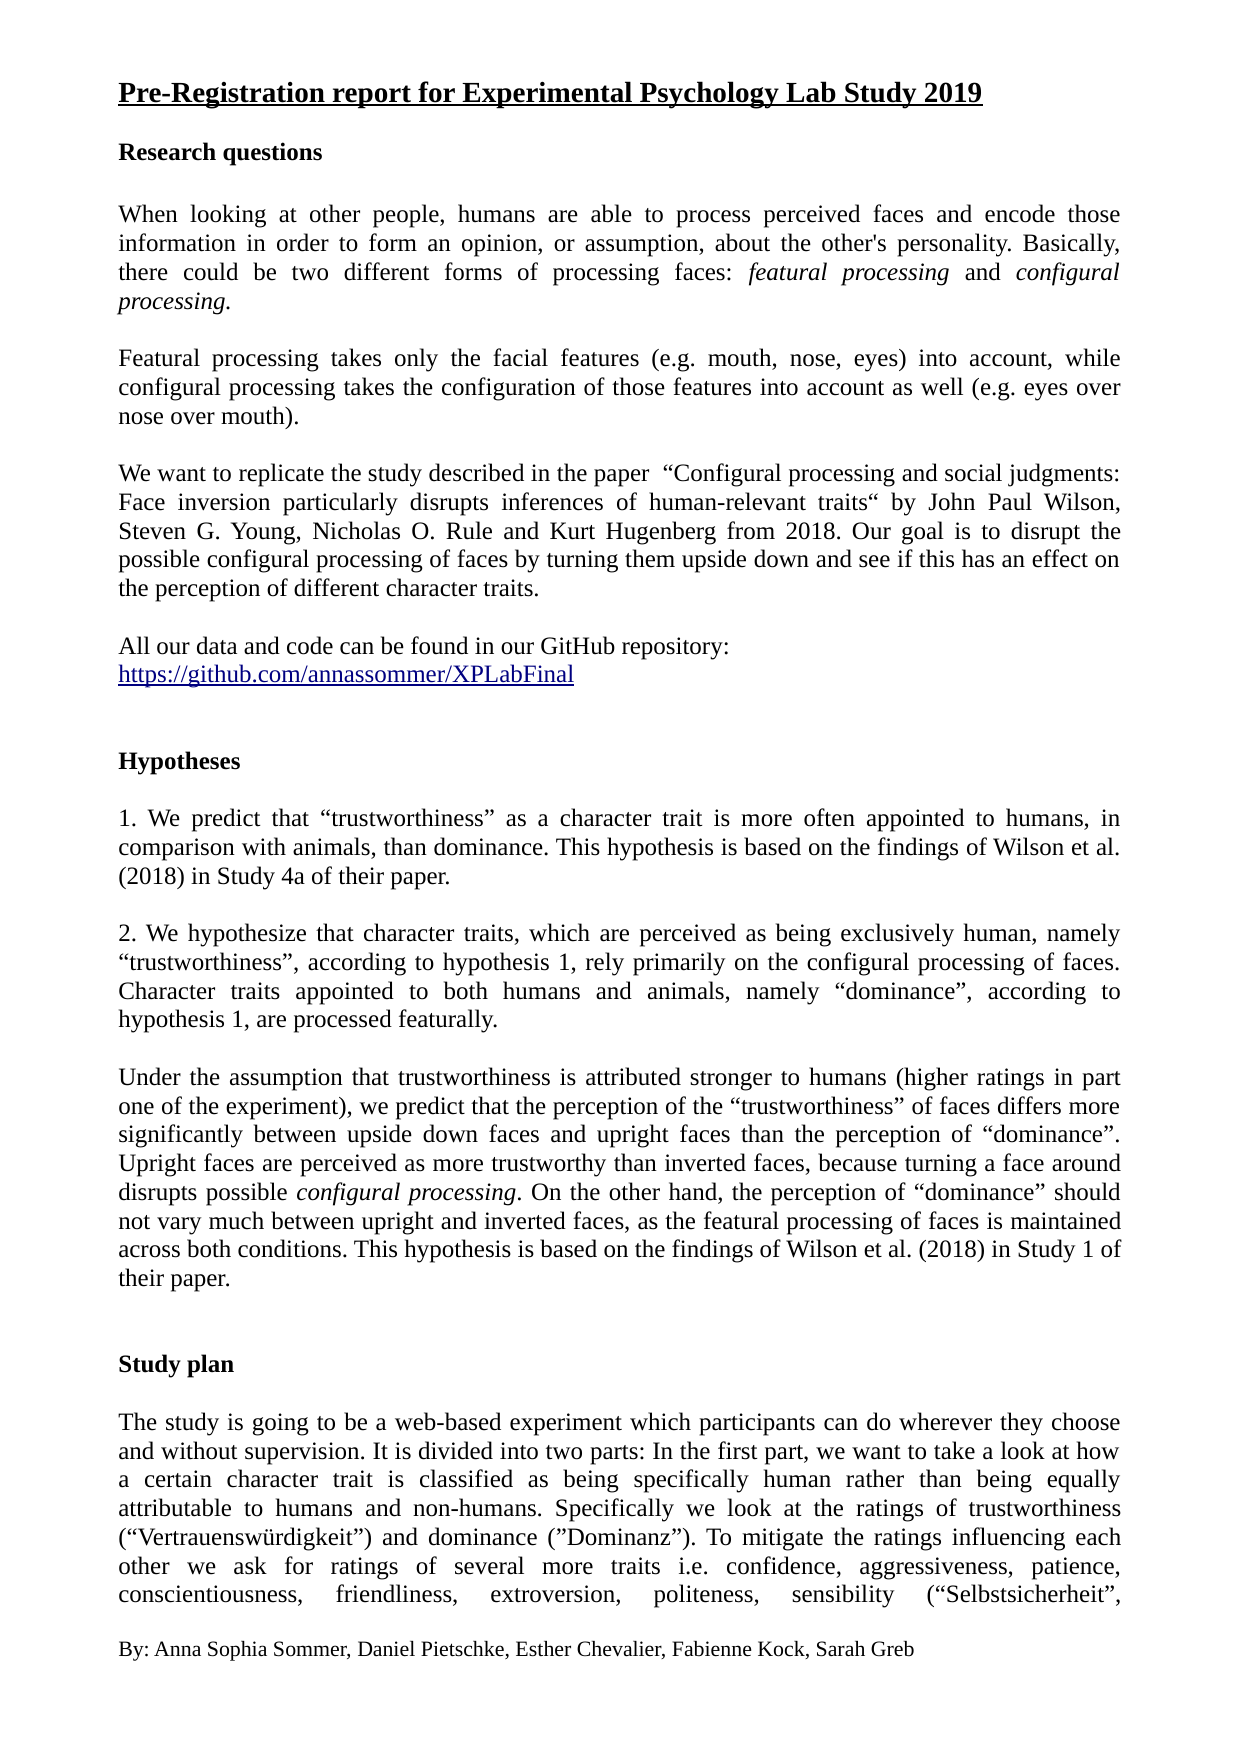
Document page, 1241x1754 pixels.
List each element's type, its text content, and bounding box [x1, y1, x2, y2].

text Under the assumption that trustworthiness is attributed stronger to humans (higher ratings in part one of the experiment), we predict that the perception of the “trustworthiness” of faces differs more significantly between upside down faces and upright faces than the perception of “dominance”. Upright faces are perceived as more trustworthy than inverted faces, because turning a face around disrupts possible configural processing. On the other hand, the perception of “dominance” should not vary much between upright and inverted faces, as the featural processing of faces is maintained across both conditions. This hypothesis is based on the findings of Wilson et al. (2018) in Study 1 of their paper. [118, 1062, 1122, 1292]
text Study plan [118, 1349, 1122, 1378]
text We want to replicate the study described in the paper “Configural processing and social judgments: Face inversion particularly disrupts inferences of human-relevant traits“ by John Paul Wilson, Steven G. Young, Nicholas O. Rule and Kurt Hugenberg from 2018. Our goal is to disrupt the possible configural processing of faces by turning them upside down and see if this has an effect on the perception of different character traits. [118, 458, 1122, 602]
text https://github.com/annassommer/XPLabFinal [118, 659, 1122, 688]
text When looking at other people, humans are able to process perceived faces and encode those information in order to form an opinion, or assumption, about the other's personality. Basically, there could be two different forms of processing faces: featural processing and configural processing. [118, 199, 1122, 314]
text Featural processing takes only the facial features (e.g. mouth, nose, eyes) into account, while configural processing takes the configuration of those features into account as well (e.g. eyes over nose over mouth). [118, 343, 1122, 429]
text Pre-Registration report for Experimental Psychology Lab Study 2019 [118, 75, 1122, 108]
text The study is going to be a web-based experiment which participants can do wherever they choose and without supervision. It is divided into two parts: In the first part, we want to take a look at how a certain character trait is classified as being specifically human rather than being equally attributable to humans and non-humans. Specifically we look at the ratings of trustworthiness (“Vertrauenswürdigkeit”) and dominance (”Dominanz”). To mitigate the ratings influencing each other we ask for ratings of several more traits i.e. confidence, aggressiveness, patience, conscientiousness, friendliness, extroversion, politeness, sensibility (“Selbstsicherheit”, [118, 1407, 1122, 1608]
text All our data and code can be found in our GitHub repository: [118, 631, 1122, 659]
text 1. We predict that “trustworthiness” as a character trait is more often appointed to humans, in comparison with animals, than dominance. This hypothesis is based on the findings of Wilson et al. (2018) in Study 4a of their paper. [118, 803, 1122, 889]
text Hypotheses [118, 746, 1122, 774]
text Research questions [118, 137, 1122, 166]
text 2. We hypothesize that character traits, which are perceived as being exclusively human, namely “trustworthiness”, according to hypothesis 1, rely primarily on the configural processing of faces. Character traits appointed to both humans and animals, namely “dominance”, according to hypothesis 1, are processed featurally. [118, 918, 1122, 1033]
